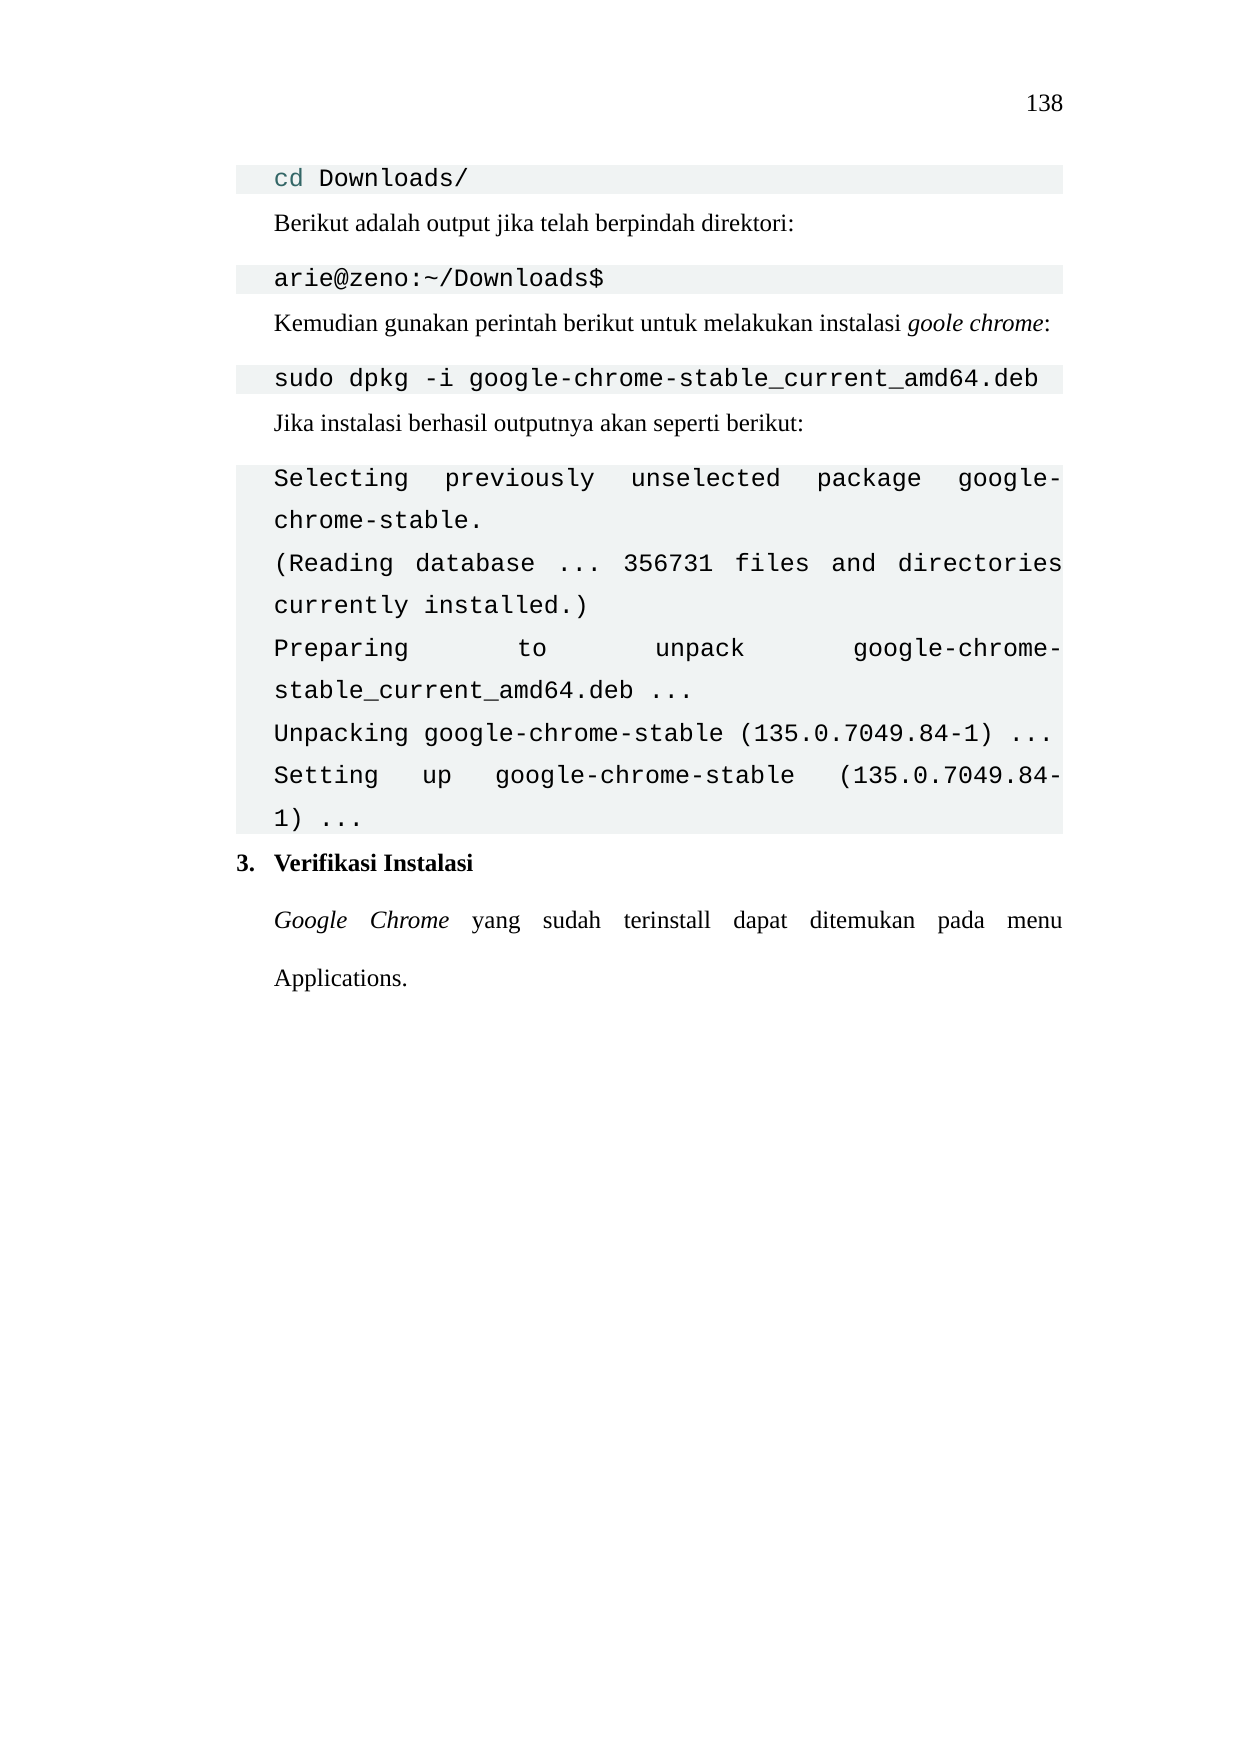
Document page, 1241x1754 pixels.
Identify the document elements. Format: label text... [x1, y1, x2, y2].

list Selecting previously unselected package google-chrome-stable. [236, 465, 1063, 536]
list arie@zeno:~/Downloads$ [236, 265, 1063, 294]
list Unpacking google-chrome-stable (135.0.7049.84-1) ... [236, 720, 1063, 749]
list Google Chrome yang sudah terinstall dapat ditemukan pada menu Applications. [236, 905, 1063, 992]
list Kemudian gunakan perintah berikut untuk melakukan instalasi goole chrome: [236, 308, 1063, 337]
list cd Downloads/ [236, 165, 1063, 194]
list Setting up google-chrome-stable (135.0.7049.84-1) ... [236, 763, 1063, 834]
list Verifikasi Instalasi [236, 848, 1063, 877]
list Berikut adalah output jika telah berpindah direktori: [236, 208, 1063, 237]
list Jika instalasi berhasil outputnya akan seperti berikut: [236, 408, 1063, 437]
list (Reading database ... 356731 files and directories currently installed.) [236, 550, 1063, 621]
list Preparing to unpack google-chrome-stable_current_amd64.deb ... [236, 635, 1063, 706]
list sudo dpkg -i google-chrome-stable_current_amd64.deb [236, 365, 1063, 394]
